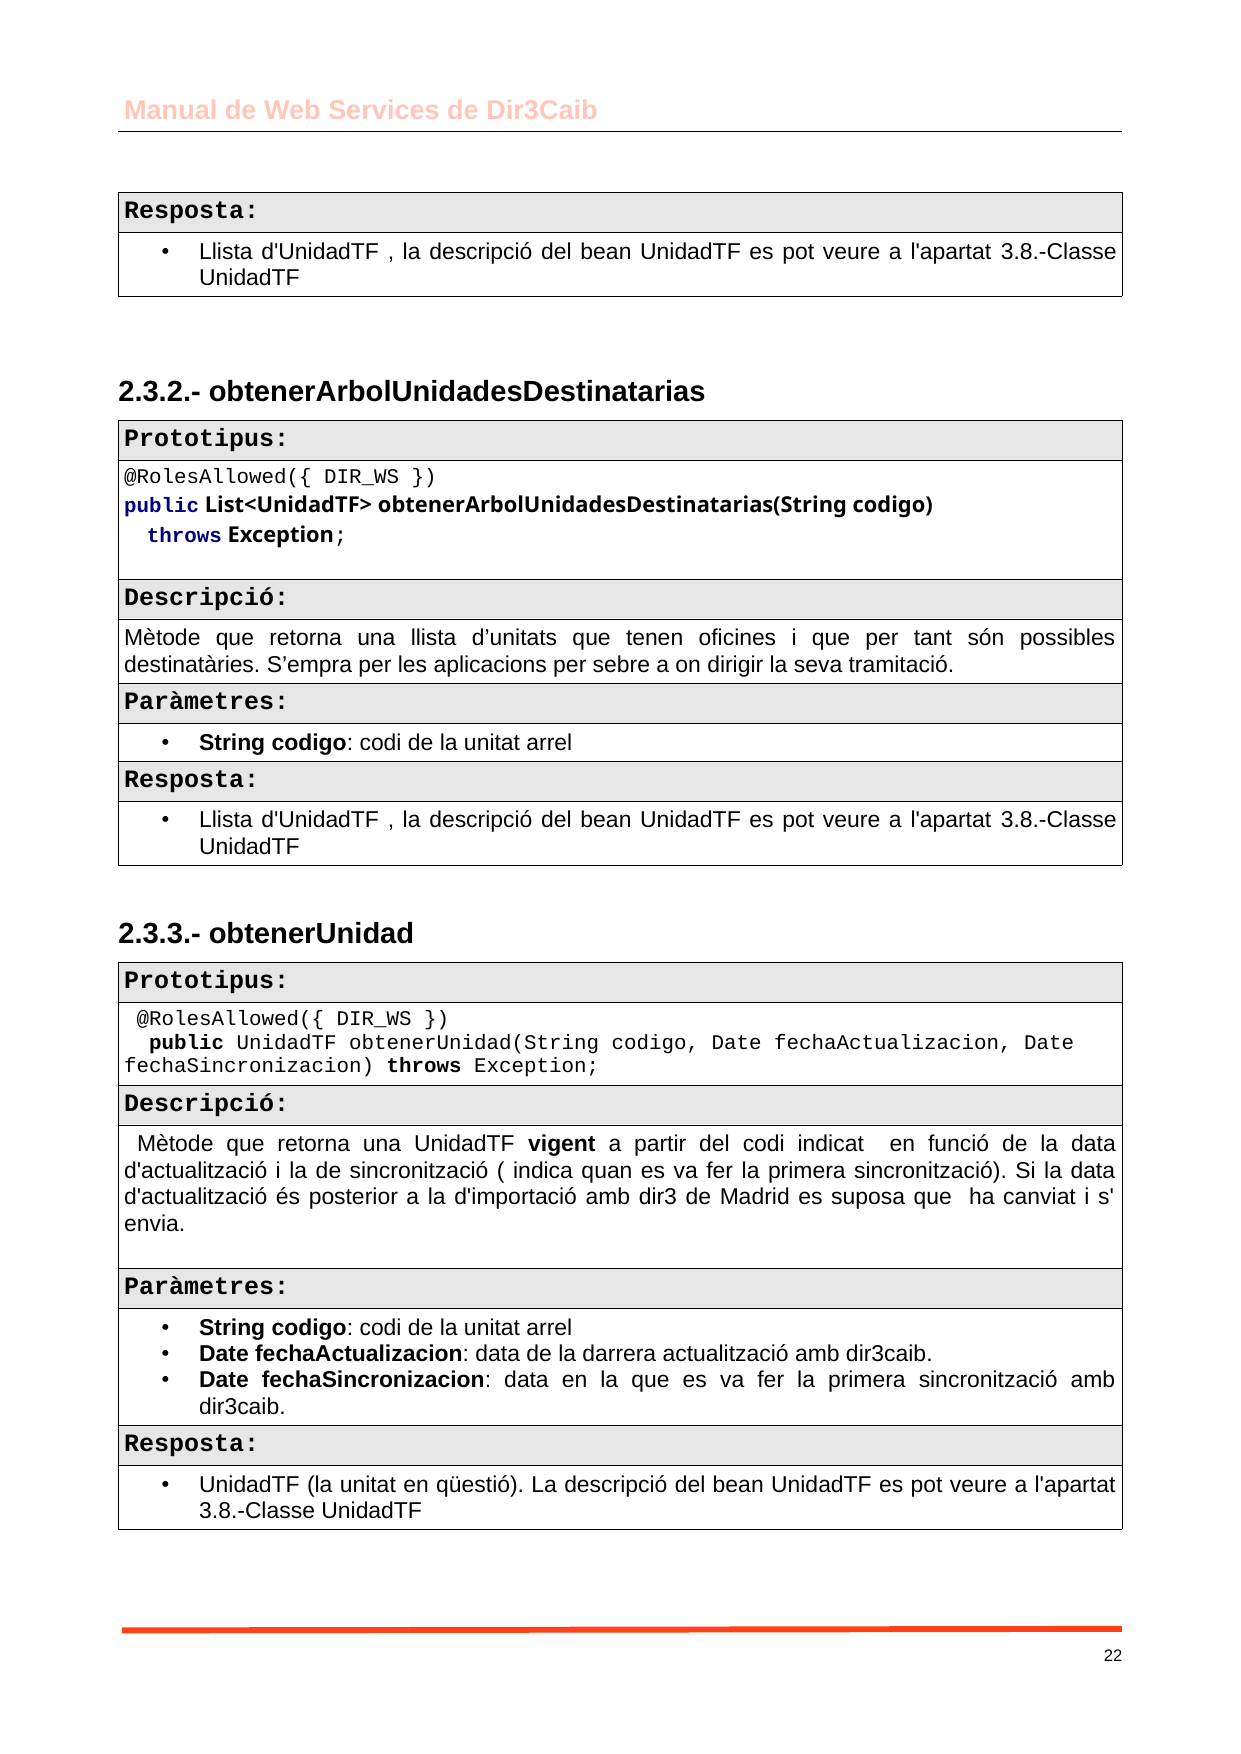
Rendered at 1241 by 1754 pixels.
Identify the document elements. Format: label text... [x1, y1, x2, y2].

table_cell Paràmetres: [119, 684, 1122, 723]
table_cell Descripció: [119, 1086, 1122, 1124]
table_cell String codigo: codi de la unitat arrel Date fechaActualizacion: data de la darrera actualització amb dir3caib. Date fechaSincronizacion: data en la que es va fer la primera sincronització amb dir3caib. [119, 1309, 1122, 1425]
table_cell Resposta: [119, 193, 1122, 232]
table_cell Descripció: [119, 580, 1122, 618]
subtitle obtenerUnidad [118, 916, 1122, 950]
table_header Prototipus: [119, 963, 1122, 1002]
table_cell UnidadTF (la unitat en qüestió). La descripció del bean UnidadTF es pot veure a l'apartat 3.8.-Classe UnidadTF [119, 1466, 1122, 1529]
table_cell Paràmetres: [119, 1269, 1122, 1308]
subtitle obtenerArbolUnidadesDestinatarias [118, 374, 1122, 408]
table_cell Llista d'UnidadTF , la descripció del bean UnidadTF es pot veure a l'apartat 3.8.-Classe UnidadTF [119, 802, 1122, 865]
table_cell String codigo: codi de la unitat arrel [119, 724, 1122, 761]
table_cell Mètode que retorna una UnidadTF vigent a partir del codi indicat en funció de la data d'actualització i la de sincronització ( indica quan es va fer la primera sincronització). Si la data d'actualització és posterior a la d'importació amb dir3 de Madrid es suposa que ha canviat i s' envia. [119, 1126, 1122, 1268]
table_cell Llista d'UnidadTF , la descripció del bean UnidadTF es pot veure a l'apartat 3.8.-Classe UnidadTF [119, 233, 1122, 296]
table_cell Resposta: [119, 762, 1122, 801]
table_cell Resposta: [119, 1426, 1122, 1465]
table_cell Mètode que retorna una llista d’unitats que tenen oficines i que per tant són possibles destinatàries. S’empra per les aplicacions per sebre a on dirigir la seva tramitació. [119, 620, 1122, 683]
table_header Prototipus: [119, 421, 1122, 460]
table_cell @RolesAllowed({ DIR_WS }) public List<UnidadTF> obtenerArbolUnidadesDestinatarias(String codigo) throws Exception; [119, 461, 1122, 579]
table_cell @RolesAllowed({ DIR_WS }) public UnidadTF obtenerUnidad(String codigo, Date fechaActualizacion, Date fechaSincronizacion) throws Exception; [119, 1003, 1122, 1085]
